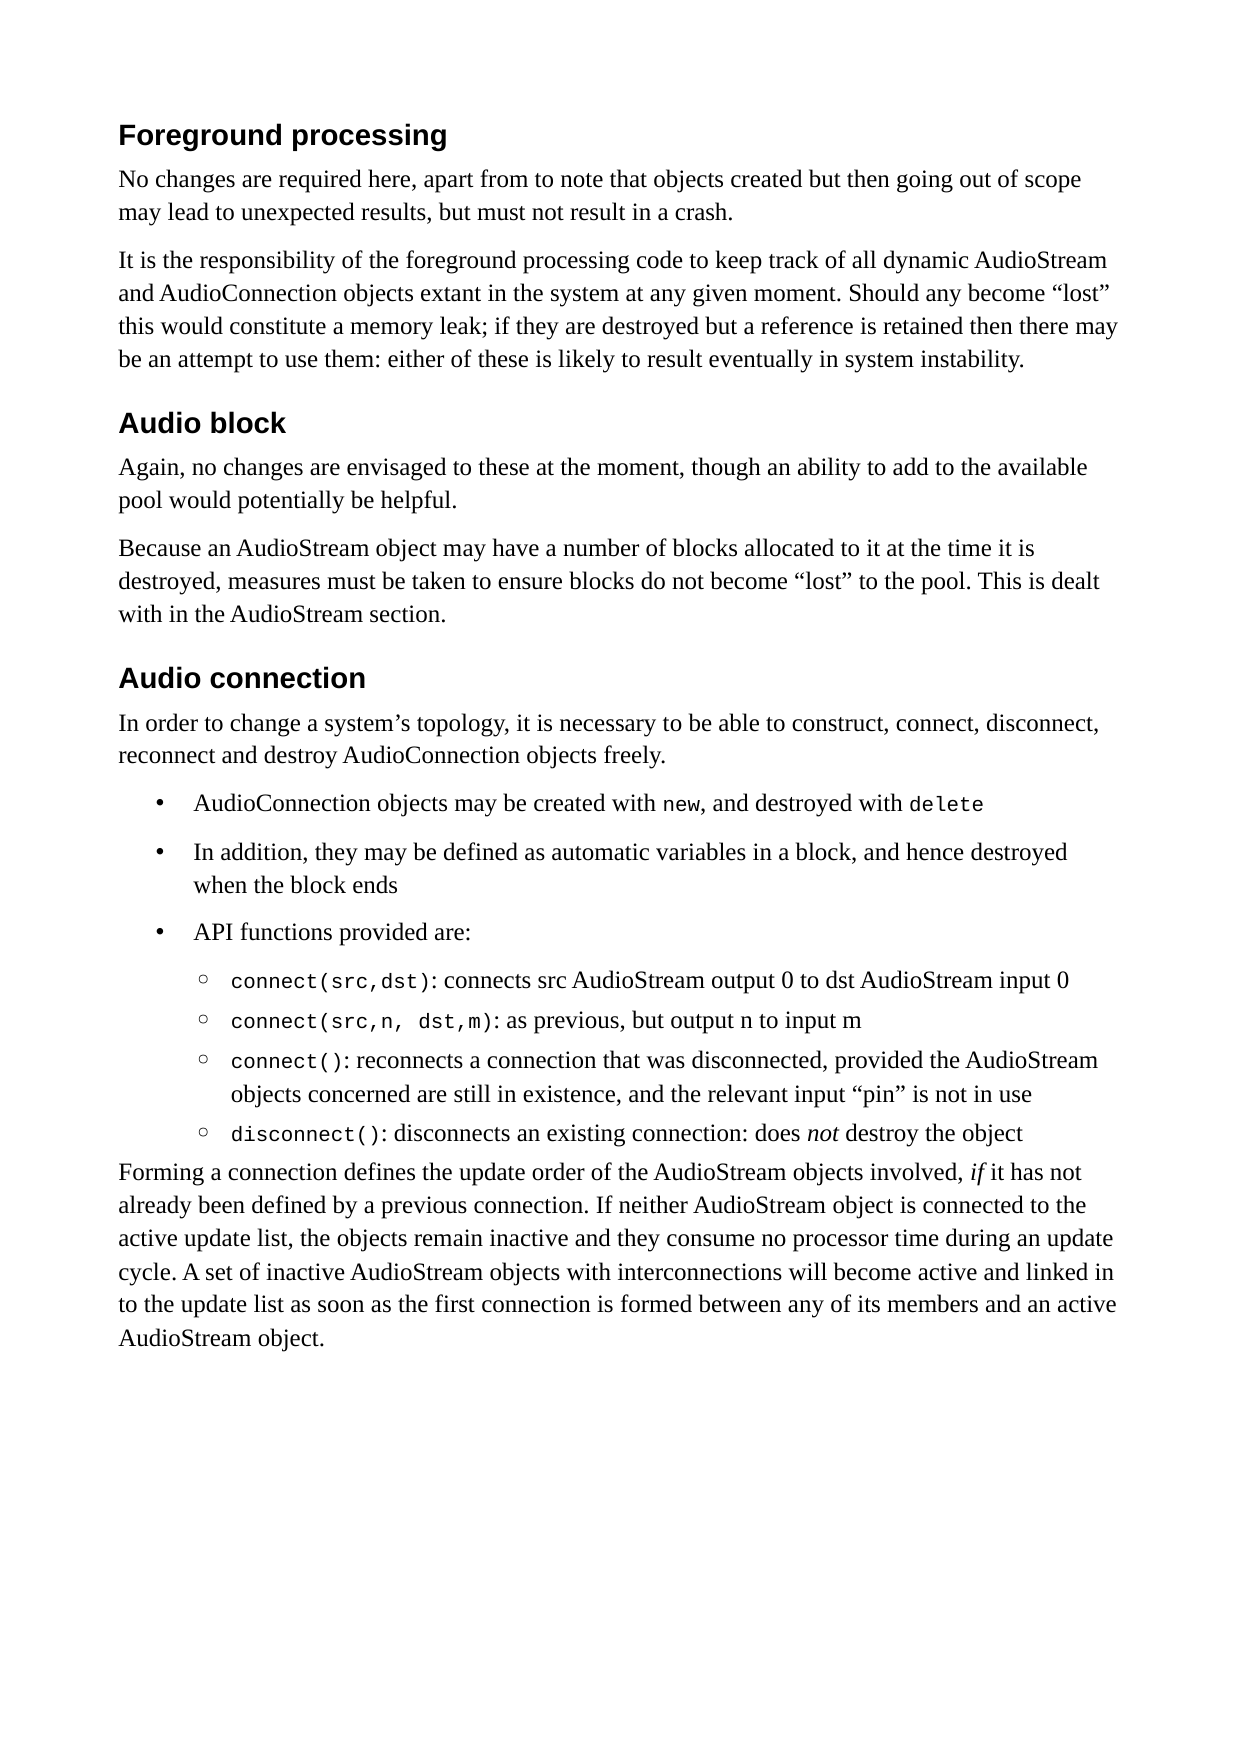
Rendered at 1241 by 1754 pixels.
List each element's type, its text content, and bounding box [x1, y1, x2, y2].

list connect(src,n, dst,m): as previous, but output n to input m [193, 1005, 1122, 1034]
text Forming a connection defines the update order of the AudioStream objects involved, if it has not already been defined by a previous connection. If neither AudioStream object is connected to the active update list, the objects remain inactive and they consume no processor time during an update cycle. A set of inactive AudioStream objects with interconnections will become active and linked in to the update list as soon as the first connection is formed between any of its members and an active AudioStream object. [118, 1157, 1122, 1351]
text Again, no changes are envisaged to these at the moment, though an ability to add to the available pool would potentially be helpful. [118, 452, 1122, 514]
list connect(): reconnects a connection that was disconnected, provided the AudioStream objects concerned are still in existence, and the relevant input “pin” is not in use [193, 1045, 1122, 1107]
list disconnect(): disconnects an existing connection: does not destroy the object [193, 1118, 1122, 1147]
subtitle Audio connection [118, 661, 1122, 695]
text It is the responsibility of the foreground processing code to keep track of all dynamic AudioStream and AudioConnection objects extant in the system at any given moment. Should any become “lost” this would constitute a memory leak; if they are destroyed but a reference is retained then there may be an attempt to use them: either of these is likely to result eventually in system instability. [118, 245, 1122, 373]
list In addition, they may be defined as automatic variables in a block, and hence destroyed when the block ends [156, 837, 1122, 898]
text No changes are required here, apart from to note that objects created but then going out of scope may lead to unexpected results, but must not result in a crash. [118, 164, 1122, 226]
list connect(src,dst): connects src AudioStream output 0 to dst AudioStream input 0 [193, 965, 1122, 994]
list API functions provided are: [156, 917, 1122, 946]
subtitle Foreground processing [118, 118, 1122, 152]
list AudioConnection objects may be created with new, and destroyed with delete [156, 788, 1122, 818]
subtitle Audio block [118, 406, 1122, 440]
text In order to change a system’s topology, it is necessary to be able to construct, connect, disconnect, reconnect and destroy AudioConnection objects freely. [118, 708, 1122, 769]
text Because an AudioStream object may have a number of blocks allocated to it at the time it is destroyed, measures must be taken to ensure blocks do not become “lost” to the pool. This is dealt with in the AudioStream section. [118, 533, 1122, 628]
